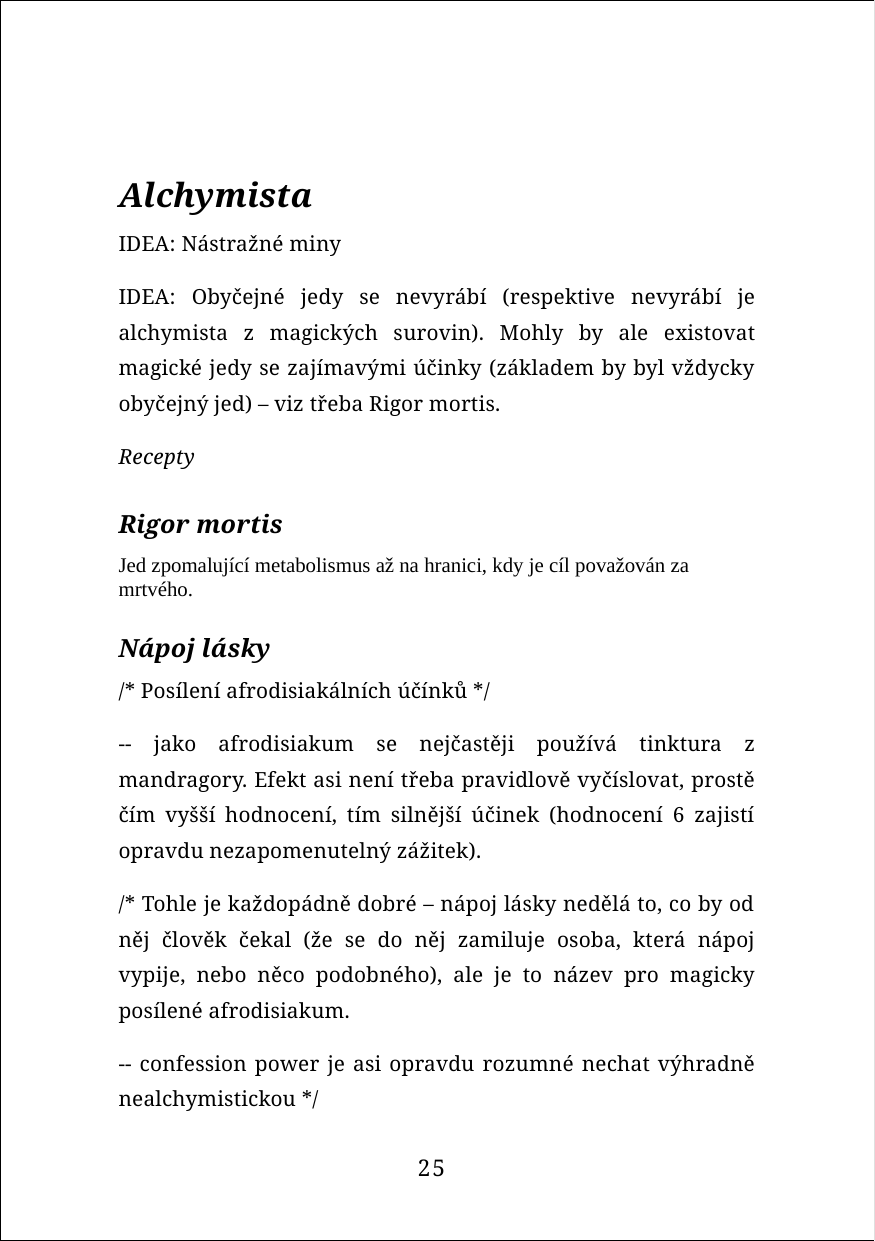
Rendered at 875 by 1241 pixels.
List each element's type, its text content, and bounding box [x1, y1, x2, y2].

subtitle Rigor mortis [118, 507, 756, 541]
text /* Tohle je každopádně dobré – nápoj lásky nedělá to, co by od něj člověk čekal (že se do něj zamiluje osoba, která nápoj vypije, nebo něco podobného), ale je to název pro magicky posílené afrodisiakum. [118, 889, 756, 1024]
text Recepty [118, 442, 756, 470]
text -- confession power je asi opravdu rozumné nechat výhradně nealchymistickou */ [118, 1049, 756, 1113]
subtitle Nápoj lásky [118, 630, 756, 664]
text Jed zpomalující metabolismus až na hranici, kdy je cíl považován za mrtvého. [118, 553, 756, 601]
subtitle Alchymista [118, 172, 756, 217]
text IDEA: Nástražné miny [118, 229, 756, 257]
text -- jako afrodisiakum se nejčastěji používá tinktura z mandragory. Efekt asi není třeba pravidlově vyčíslovat, prostě čím vyšší hodnocení, tím silnější účinek (hodnocení 6 zajistí opravdu nezapomenutelný zážitek). [118, 729, 756, 864]
text IDEA: Obyčejné jedy se nevyrábí (respektive nevyrábí je alchymista z magických surovin). Mohly by ale existovat magické jedy se zajímavými účinky (základem by byl vždycky obyčejný jed) – viz třeba Rigor mortis. [118, 282, 756, 417]
text /* Posílení afrodisiakálních účínků */ [118, 676, 756, 705]
